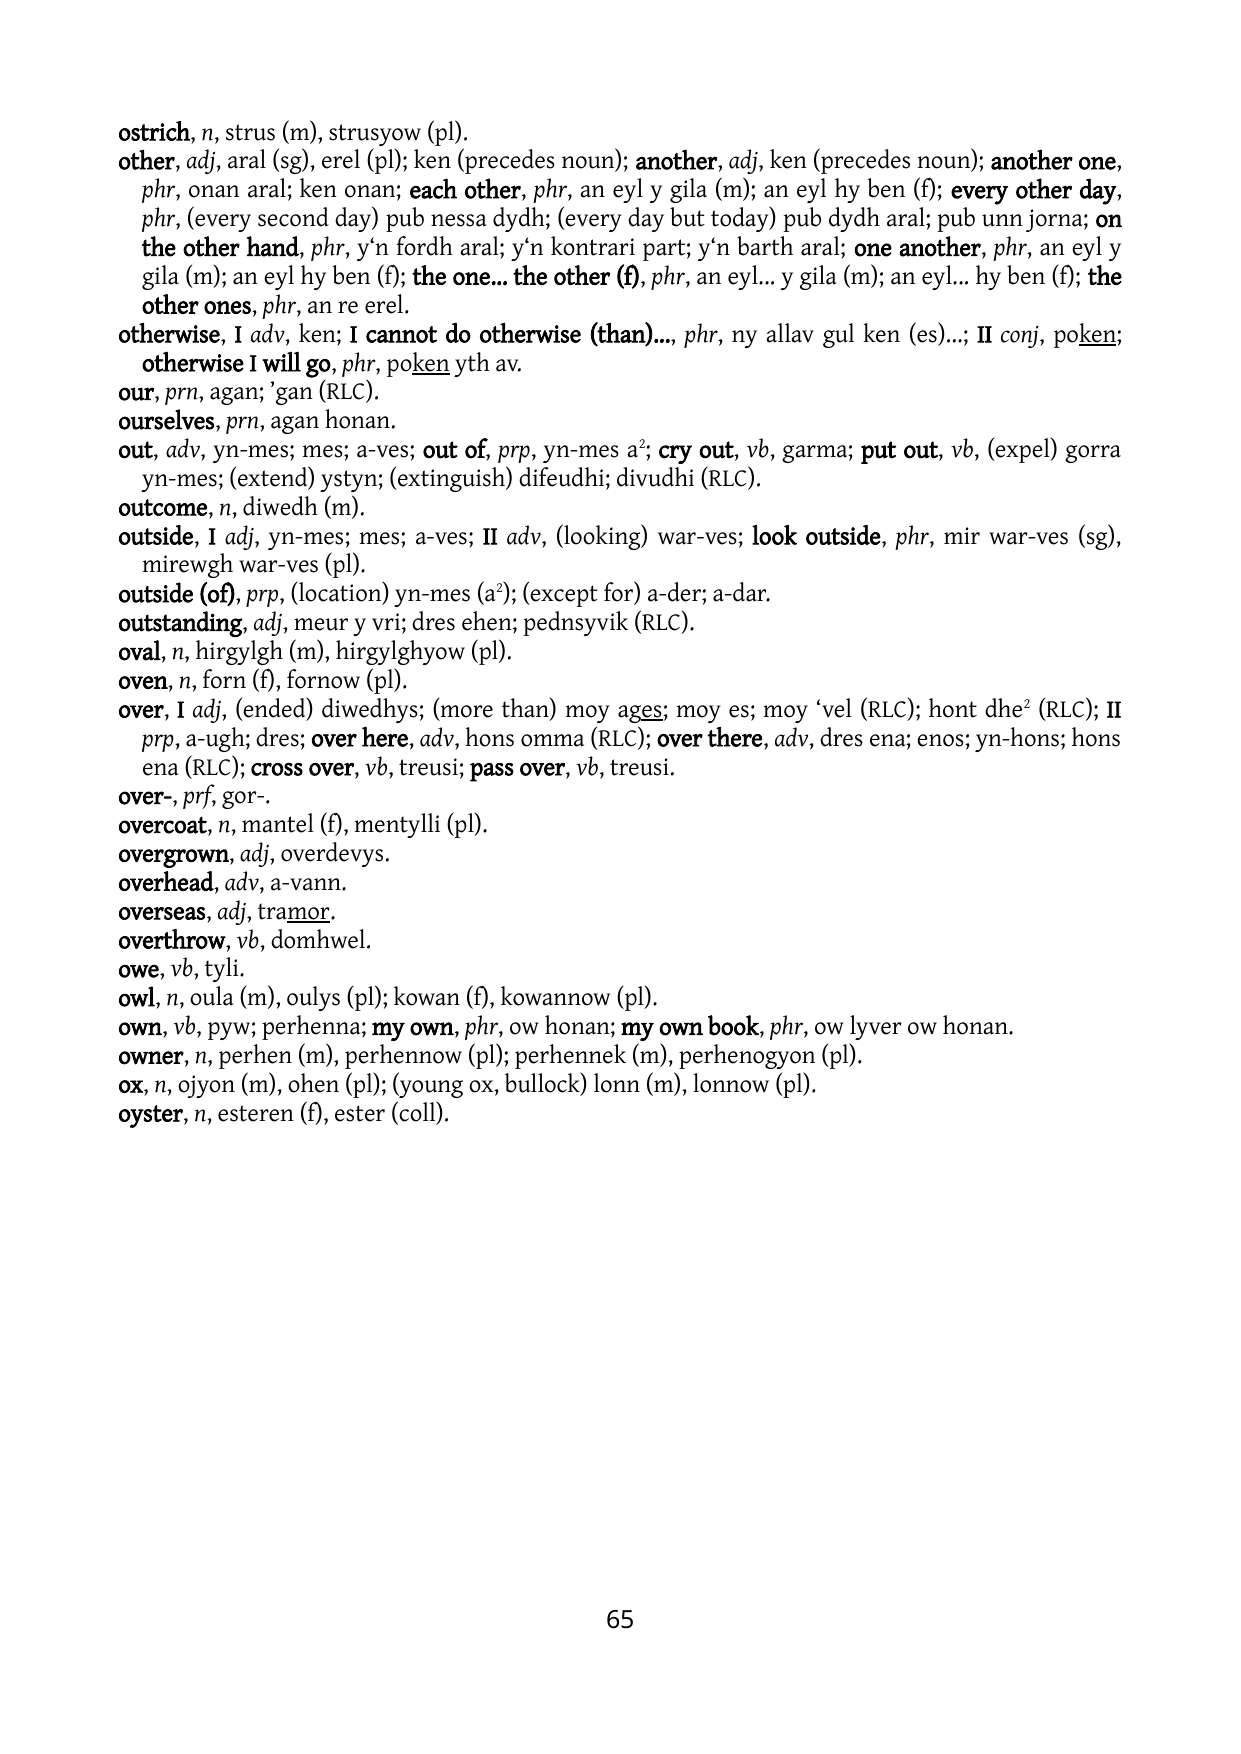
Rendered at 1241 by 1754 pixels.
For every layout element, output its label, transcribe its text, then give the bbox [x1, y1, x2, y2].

text owl, n, oula (m), oulys (pl); kowan (f), kowannow (pl). [118, 984, 1122, 1013]
text ourselves, prn, agan honan. [118, 407, 1122, 436]
text outside (of), prp, (location) yn-mes (a2); (except for) a-der; a-dar. [118, 580, 1122, 609]
text over-, prf, gor-. [118, 782, 1122, 811]
text ostrich, n, strus (m), strusyow (pl). [118, 118, 1122, 147]
text oyster, n, esteren (f), ester (coll). [118, 1099, 1122, 1128]
text outcome, n, diwedh (m). [118, 493, 1122, 522]
text owner, n, perhen (m), perhennow (pl); perhennek (m), perhenogyon (pl). [118, 1041, 1122, 1070]
text out, adv, yn-mes; mes; a-ves; out of, prp, yn-mes a2; cry out, vb, garma; put out, vb, (expel) gorra yn-mes; (extend) ystyn; (extinguish) difeudhi; divudhi (RLC). [118, 436, 1122, 493]
text overgrown, adj, overdevys. [118, 839, 1122, 868]
text ox, n, ojyon (m), ohen (pl); (young ox, bullock) lonn (m), lonnow (pl). [118, 1070, 1122, 1099]
text overseas, adj, tramor. [118, 897, 1122, 926]
text over, I adj, (ended) diwedhys; (more than) moy ages; moy es; moy ‘vel (RLC); hont dhe2 (RLC); II prp, a-ugh; dres; over here, adv, hons omma (RLC); over there, adv, dres ena; enos; yn-hons; hons ena (RLC); cross over, vb, treusi; pass over, vb, treusi. [118, 695, 1122, 782]
text other, adj, aral (sg), erel (pl); ken (precedes noun); another, adj, ken (precedes noun); another one, phr, onan aral; ken onan; each other, phr, an eyl y gila (m); an eyl hy ben (f); every other day, phr, (every second day) pub nessa dydh; (every day but today) pub dydh aral; pub unn jorna; on the other hand, phr, y‘n fordh aral; y‘n kontrari part; y‘n barth aral; one another, phr, an eyl y gila (m); an eyl hy ben (f); the one... the other (f), phr, an eyl... y gila (m); an eyl... hy ben (f); the other ones, phr, an re erel. [118, 147, 1122, 320]
text oval, n, hirgylgh (m), hirgylghyow (pl). [118, 637, 1122, 666]
text owe, vb, tyli. [118, 955, 1122, 984]
text overhead, adv, a-vann. [118, 868, 1122, 897]
text outstanding, adj, meur y vri; dres ehen; pednsyvik (RLC). [118, 609, 1122, 637]
text overthrow, vb, domhwel. [118, 926, 1122, 955]
text own, vb, pyw; perhenna; my own, phr, ow honan; my own book, phr, ow lyver ow honan. [118, 1013, 1122, 1041]
text overcoat, n, mantel (f), mentylli (pl). [118, 811, 1122, 839]
text otherwise, I adv, ken; I cannot do otherwise (than)..., phr, ny allav gul ken (es)...; II conj, poken; otherwise I will go, phr, poken yth av. [118, 320, 1122, 378]
text outside, I adj, yn-mes; mes; a-ves; II adv, (looking) war-ves; look outside, phr, mir war-ves (sg), mirewgh war-ves (pl). [118, 522, 1122, 580]
text oven, n, forn (f), fornow (pl). [118, 666, 1122, 695]
text our, prn, agan; ’gan (RLC). [118, 378, 1122, 407]
